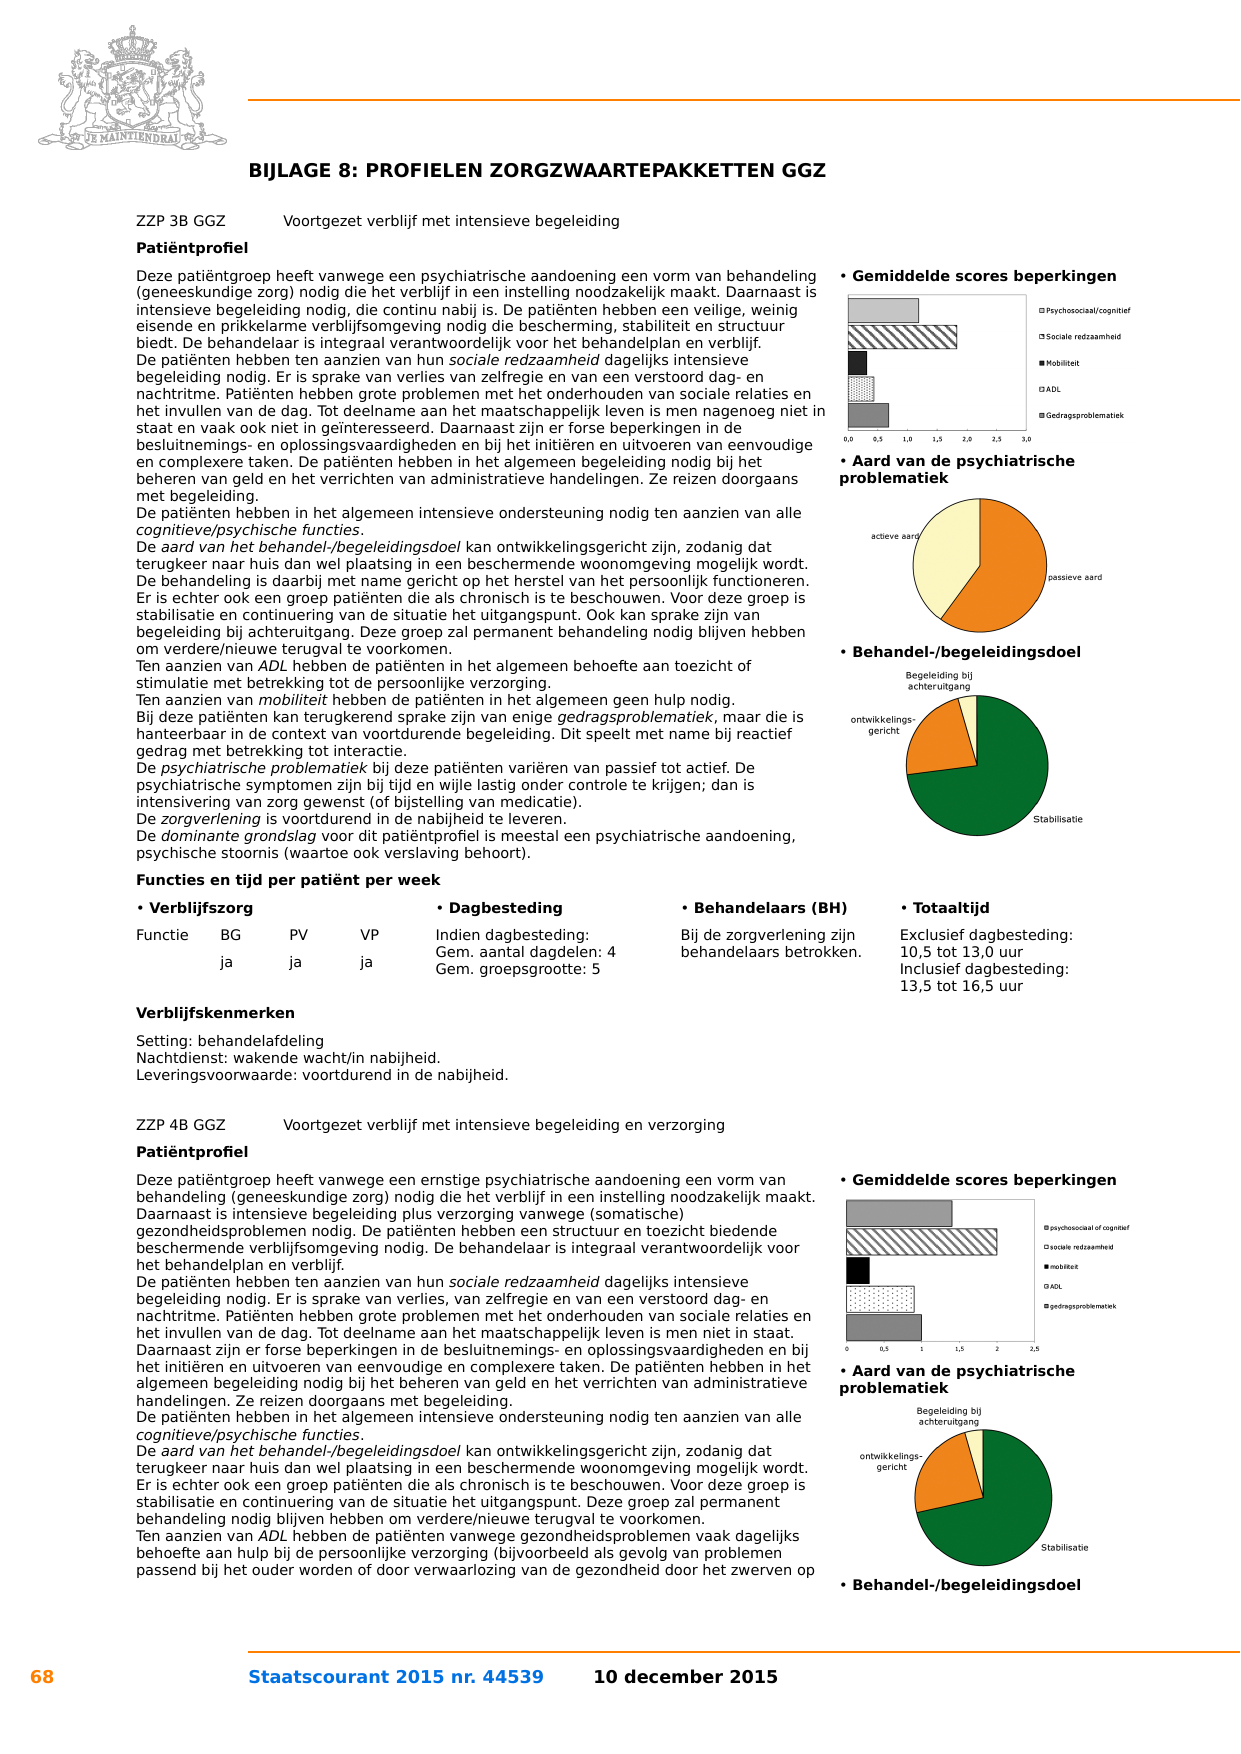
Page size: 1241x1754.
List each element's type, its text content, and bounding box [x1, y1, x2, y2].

table_cell VP [355, 922, 429, 948]
table_cell [833, 666, 1163, 866]
picture [838, 1407, 1135, 1567]
table_cell BG [215, 922, 283, 948]
table_cell [833, 1194, 1163, 1357]
table_cell • Totaaltijd [894, 895, 1163, 921]
picture [38, 25, 227, 150]
table_cell • Behandel-/begeleidingsdoel [833, 639, 1163, 665]
picture [838, 1199, 1135, 1353]
table_cell • Verblijfszorg [131, 895, 429, 921]
table_cell [131, 950, 214, 999]
table_cell [833, 493, 1163, 638]
table_header ZZP 3B GGZ [131, 208, 277, 234]
table_cell Functies en tijd per patiënt per week [131, 868, 1163, 894]
table_cell • Behandelaars (BH) [675, 895, 893, 921]
table_cell • Behandel-/begeleidingsdoel [833, 1573, 1163, 1599]
table_cell PV [284, 922, 354, 948]
table_cell Deze patiëntgroep heeft vanwege een psychiatrische aandoening een vorm van behandeling (geneeskundige zorg) nodig die het verblijf in een instelling noodzakelijk maakt. Daarnaast is intensieve begeleiding nodig, die continu nabij is. De patiënten hebben een veilige, weinig eisende en prikkelarme verblijfsomgeving nodig die bescherming, stabiliteit en structuur biedt. De behandelaar is integraal verantwoordelijk voor het behandelplan en verblijf. De patiënten hebben ten aanzien van hun sociale redzaamheid dagelijks intensieve begeleiding nodig. Er is sprake van verlies van zelfregie en van een verstoord dag- en nachtritme. Patiënten hebben grote problemen met het onderhouden van sociale relaties en het invullen van de dag. Tot deelname aan het maatschappelijk leven is men nagenoeg niet in staat en vaak ook niet in geïnteresseerd. Daarnaast zijn er forse beperkingen in de besluitnemings- en oplossingsvaardigheden en bij het initiëren en uitvoeren van eenvoudige en complexere taken. De patiënten hebben in het algemeen begeleiding nodig bij het beheren van geld en het verrichten van administratieve handelingen. Ze reizen doorgaans met begeleiding. De patiënten hebben in het algemeen intensieve ondersteuning nodig ten aanzien van alle cognitieve/psychische functies. De aard van het behandel-/begeleidingsdoel kan ontwikkelingsgericht zijn, zodanig dat terugkeer naar huis dan wel plaatsing in een beschermende woonomgeving mogelijk wordt. De behandeling is daarbij met name gericht op het herstel van het persoonlijk functioneren. Er is echter ook een groep patiënten die als chronisch is te beschouwen. Voor deze groep is stabilisatie en continuering van de situatie het uitgangspunt. Ook kan sprake zijn van begeleiding bij achteruitgang. Deze groep zal permanent behandeling nodig blijven hebben om verdere/nieuwe terugval te voorkomen. Ten aanzien van ADL hebben de patiënten in het algemeen behoefte aan toezicht of stimulatie met betrekking tot de persoonlijke verzorging. Ten aanzien van mobiliteit hebben de patiënten in het algemeen geen hulp nodig. Bij deze patiënten kan terugkerend sprake zijn van enige gedragsproblematiek, maar die is hanteerbaar in de context van voortdurende begeleiding. Dit speelt met name bij reactief gedrag met betrekking tot interactie. De psychiatrische problematiek bij deze patiënten variëren van passief tot actief. De psychiatrische symptomen zijn bij tijd en wijle lastig onder controle te krijgen; dan is intensivering van zorg gewenst (of bijstelling van medicatie). De zorgverlening is voortdurend in de nabijheid te leveren. De dominante grondslag voor dit patiëntprofiel is meestal een psychiatrische aandoening, psychische stoornis (waartoe ook verslaving behoort). [131, 263, 832, 866]
table_cell Exclusief dagbesteding: 10,5 tot 13,0 uur Inclusief dagbesteding: 13,5 tot 16,5 uur [894, 922, 1163, 999]
picture [838, 497, 1135, 633]
table_cell Functie [131, 922, 214, 948]
table_cell Deze patiëntgroep heeft vanwege een ernstige psychiatrische aandoening een vorm van behandeling (geneeskundige zorg) nodig die het verblijf in een instelling noodzakelijk maakt. Daarnaast is intensieve begeleiding plus verzorging vanwege (somatische) gezondheidsproblemen nodig. De patiënten hebben een structuur en toezicht biedende beschermende verblijfsomgeving nodig. De behandelaar is integraal verantwoordelijk voor het behandelplan en verblijf. De patiënten hebben ten aanzien van hun sociale redzaamheid dagelijks intensieve begeleiding nodig. Er is sprake van verlies, van zelfregie en van een verstoord dag- en nachtritme. Patiënten hebben grote problemen met het onderhouden van sociale relaties en het invullen van de dag. Tot deelname aan het maatschappelijk leven is men niet in staat. Daarnaast zijn er forse beperkingen in de besluitnemings- en oplossingsvaardigheden en bij het initiëren en uitvoeren van eenvoudige en complexere taken. De patiënten hebben in het algemeen begeleiding nodig bij het beheren van geld en het verrichten van administratieve handelingen. Ze reizen doorgaans met begeleiding. De patiënten hebben in het algemeen intensieve ondersteuning nodig ten aanzien van alle cognitieve/psychische functies. De aard van het behandel-/begeleidingsdoel kan ontwikkelingsgericht zijn, zodanig dat terugkeer naar huis dan wel plaatsing in een beschermende woonomgeving mogelijk wordt. Er is echter ook een groep patiënten die als chronisch is te beschouwen. Voor deze groep is stabilisatie en continuering van de situatie het uitgangspunt. Deze groep zal permanent behandeling nodig blijven hebben om verdere/nieuwe terugval te voorkomen. Ten aanzien van ADL hebben de patiënten vanwege gezondheidsproblemen vaak dagelijks behoefte aan hulp bij de persoonlijke verzorging (bijvoorbeeld als gevolg van problemen passend bij het ouder worden of door verwaarlozing van de gezondheid door het zwerven op [131, 1167, 832, 1599]
table_cell Patiëntprofiel [131, 1140, 1163, 1166]
table_cell • Gemiddelde scores beperkingen [833, 263, 1163, 289]
table_cell [833, 1403, 1163, 1572]
table_cell ja [284, 950, 354, 999]
table_cell Setting: behandelafdeling Nachtdienst: wakende wacht/in nabijheid. Leveringsvoorwaarde: voortdurend in de nabijheid. [131, 1028, 1163, 1088]
table_header ZZP 4B GGZ [131, 1112, 277, 1138]
table_cell Verblijfskenmerken [131, 1001, 1163, 1027]
table_cell Indien dagbesteding: Gem. aantal dagdelen: 4 Gem. groepsgrootte: 5 [430, 922, 674, 999]
picture [838, 294, 1135, 443]
table_cell ja [215, 950, 283, 999]
table_cell • Dagbesteding [430, 895, 674, 921]
table_cell • Aard van de psychiatrische problematiek [833, 448, 1163, 491]
table_cell Bij de zorgverlening zijn behandelaars betrokken. [675, 922, 893, 999]
table_header Voortgezet verblijf met intensieve begeleiding [278, 208, 1163, 234]
table_cell • Aard van de psychiatrische problematiek [833, 1358, 1163, 1402]
table_cell Patiëntprofiel [131, 235, 1163, 262]
table_cell • Gemiddelde scores beperkingen [833, 1167, 1163, 1193]
picture [838, 670, 1135, 837]
table_cell ja [355, 950, 429, 999]
table_header Voortgezet verblijf met intensieve begeleiding en verzorging [278, 1112, 1163, 1138]
table_cell [833, 290, 1163, 447]
subtitle BIJLAGE 8: PROFIELEN ZORGZWAARTEPAKKETTEN GGZ [248, 160, 1163, 182]
